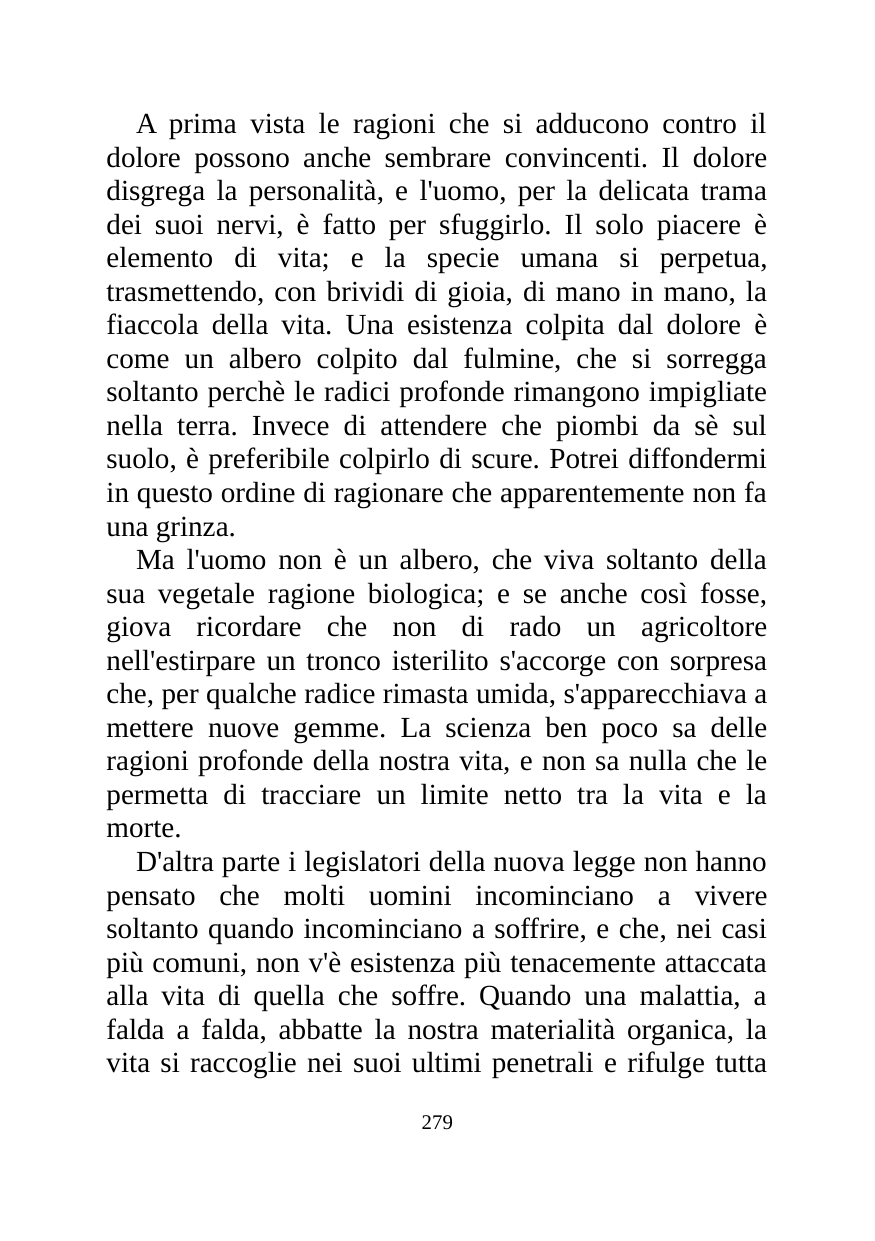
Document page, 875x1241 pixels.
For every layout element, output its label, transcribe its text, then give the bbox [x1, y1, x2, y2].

text Ma l'uomo non è un albero, che viva soltanto della sua vegetale ragione biologica; e se anche così fosse, giova ricordare che non di rado un agricoltore nell'estirpare un tronco isterilito s'accorge con sorpresa che, per qualche radice rimasta umida, s'apparecchiava a mettere nuove gemme. La scienza ben poco sa delle ragioni profonde della nostra vita, e non sa nulla che le permetta di tracciare un limite netto tra la vita e la morte. [106, 542, 768, 844]
text D'altra parte i legislatori della nuova legge non hanno pensato che molti uomini incominciano a vivere soltanto quando incominciano a soffrire, e che, nei casi più comuni, non v'è esistenza più tenacemente attaccata alla vita di quella che soffre. Quando una malattia, a falda a falda, abbatte la nostra materialità organica, la vita si raccoglie nei suoi ultimi penetrali e rifulge tutta [106, 844, 768, 1079]
text A prima vista le ragioni che si adducono contro il dolore possono anche sembrare convincenti. Il dolore disgrega la personalità, e l'uomo, per la delicata trama dei suoi nervi, è fatto per sfuggirlo. Il solo piacere è elemento di vita; e la specie umana si perpetua, trasmettendo, con brividi di gioia, di mano in mano, la fiaccola della vita. Una esistenza colpita dal dolore è come un albero colpito dal fulmine, che si sorregga soltanto perchè le radici profonde rimangono impigliate nella terra. Invece di attendere che piombi da sè sul suolo, è preferibile colpirlo di scure. Potrei diffondermi in questo ordine di ragionare che apparentemente non fa una grinza. [106, 106, 768, 542]
